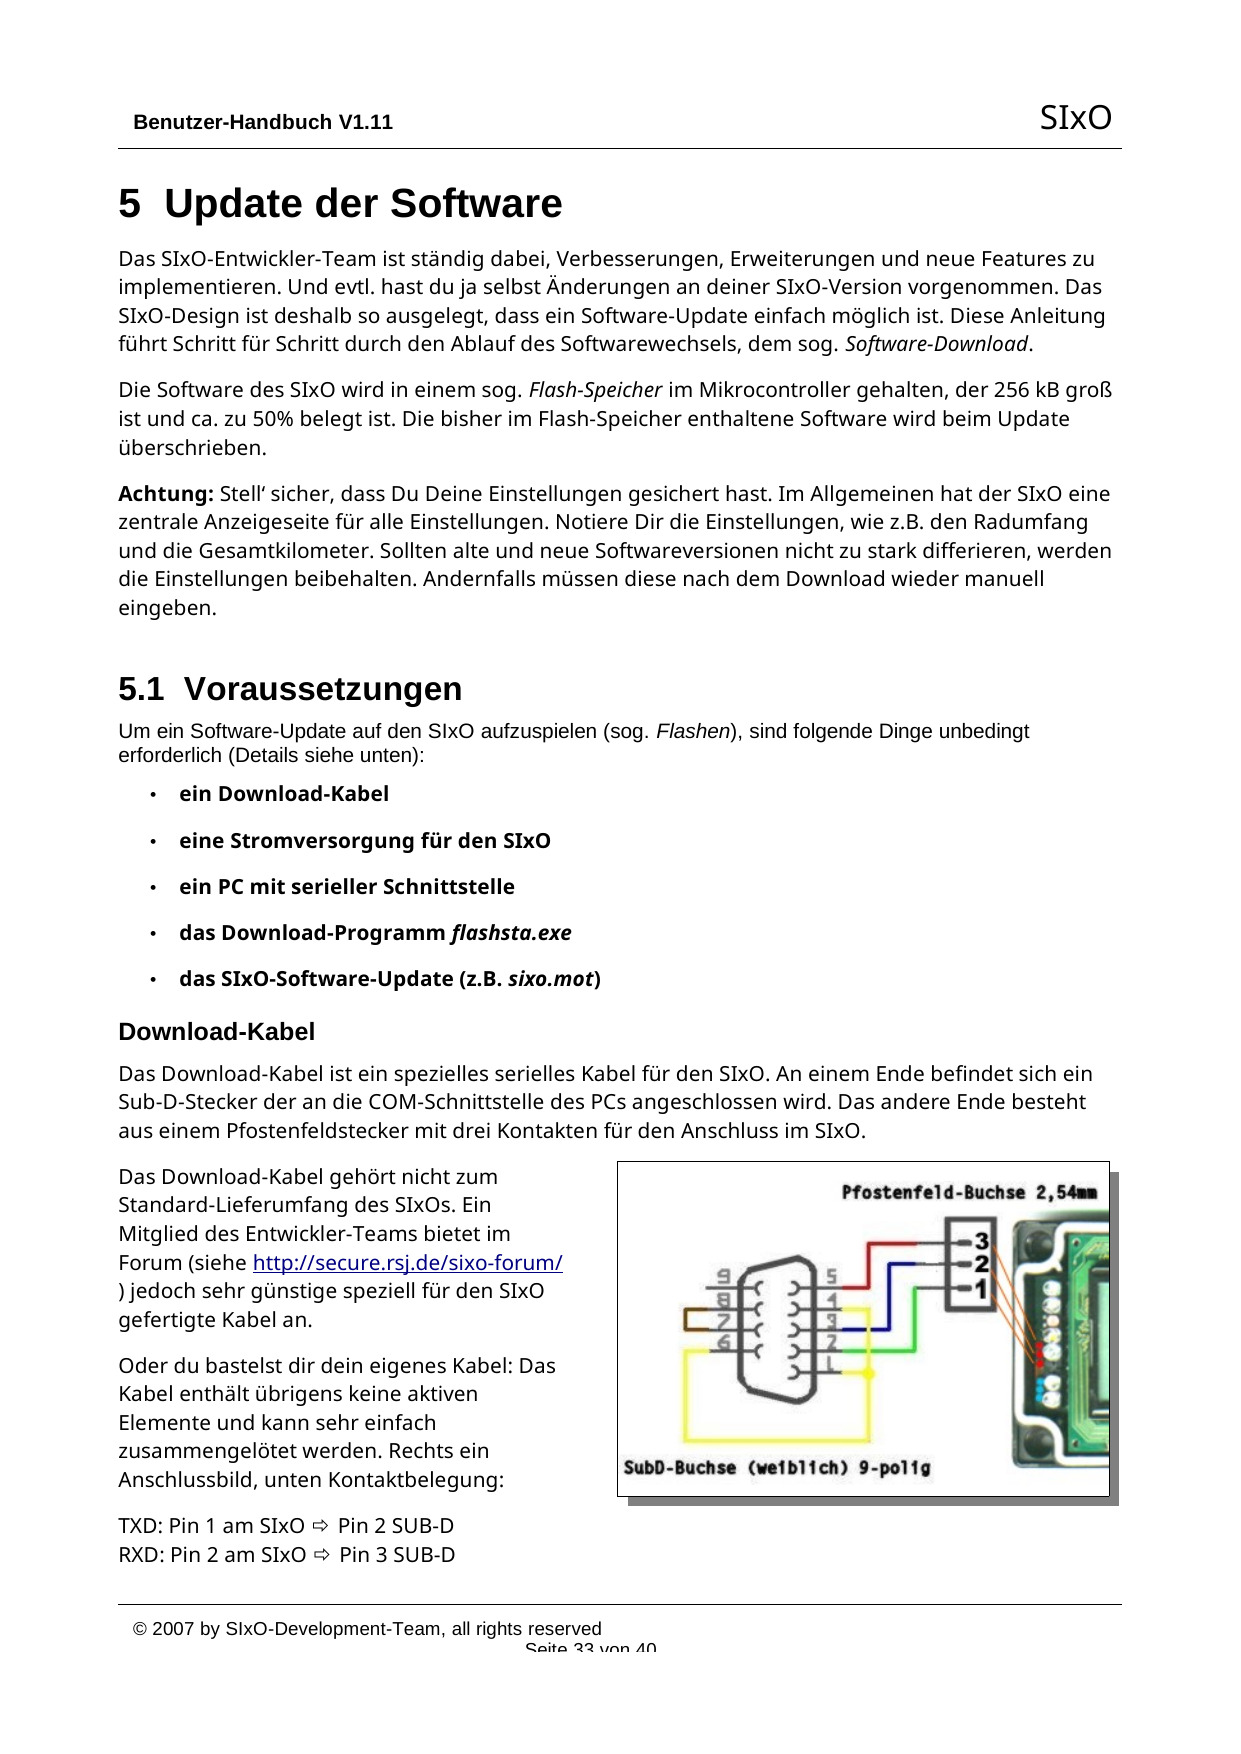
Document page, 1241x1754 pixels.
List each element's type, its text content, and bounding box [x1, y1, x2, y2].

text Das SIxO-Entwickler-Team ist ständig dabei, Verbesserungen, Erweiterungen und neue Features zu implementieren. Und evtl. hast du ja selbst Änderungen an deiner SIxO-Version vorgenommen. Das SIxO-Design ist deshalb so ausgelegt, dass ein Software-Update einfach möglich ist. Diese Anleitung führt Schritt für Schritt durch den Ablauf des Softwarewechsels, dem sog. Software-Download. [118, 243, 1122, 358]
list ein PC mit serieller Schnittstelle [150, 872, 1122, 900]
text Oder du bastelst dir dein eigenes Kabel: Das Kabel enthält übrigens keine aktiven Elemente und kann sehr einfach zusammengelötet werden. Rechts ein Anschlussbild, unten Kontaktbelegung: [118, 1351, 617, 1493]
subtitle Download-Kabel [118, 1018, 1122, 1046]
text Die Software des SIxO wird in einem sog. Flash-Speicher im Mikrocontroller gehalten, der 256 kB groß ist und ca. zu 50% belegt ist. Die bisher im Flash-Speicher enthaltene Software wird beim Update überschrieben. [118, 375, 1122, 461]
text Das Download-Kabel ist ein spezielles serielles Kabel für den SIxO. An einem Ende befindet sich ein Sub-D-Stecker der an die COM-Schnittstelle des PCs angeschlossen wird. Das andere Ende besteht aus einem Pfostenfeldstecker mit drei Kontakten für den Anschluss im SIxO. [118, 1058, 1122, 1144]
list das SIxO-Software-Update (z.B. sixo.mot) [150, 964, 1122, 993]
list eine Stromversorgung für den SIxO [150, 826, 1122, 854]
text Achtung: Stell‘ sicher, dass Du Deine Einstellungen gesichert hast. Im Allgemeinen hat der SIxO eine zentrale Anzeigeseite für alle Einstellungen. Notiere Dir die Einstellungen, wie z.B. den Radumfang und die Gesamtkilometer. Sollten alte und neue Softwareversionen nicht zu stark differieren, werden die Einstellungen beibehalten. Andernfalls müssen diese nach dem Download wieder manuell eingeben. [118, 479, 1122, 621]
text Das Download-Kabel gehört nicht zum Standard-Lieferumfang des SIxOs. Ein Mitglied des Entwickler-Teams bietet im Forum (siehe http://secure.rsj.de/sixo-forum/ ) jedoch sehr günstige speziell für den SIxO gefertigte Kabel an. [118, 1162, 617, 1333]
text Um ein Software-Update auf den SIxO aufzuspielen (sog. Flashen), sind folgende Dinge unbedingt erforderlich (Details siehe unten): [118, 720, 1122, 767]
subtitle Update der Software [118, 180, 1122, 226]
text TXD: Pin 1 am SIxO  Pin 2 SUB-D RXD: Pin 2 am SIxO  Pin 3 SUB-D [118, 1511, 1122, 1568]
list ein Download-Kabel [150, 779, 1122, 808]
list das Download-Programm flashsta.exe [150, 918, 1122, 947]
subtitle Voraussetzungen [118, 670, 1122, 707]
picture [618, 1162, 1109, 1496]
